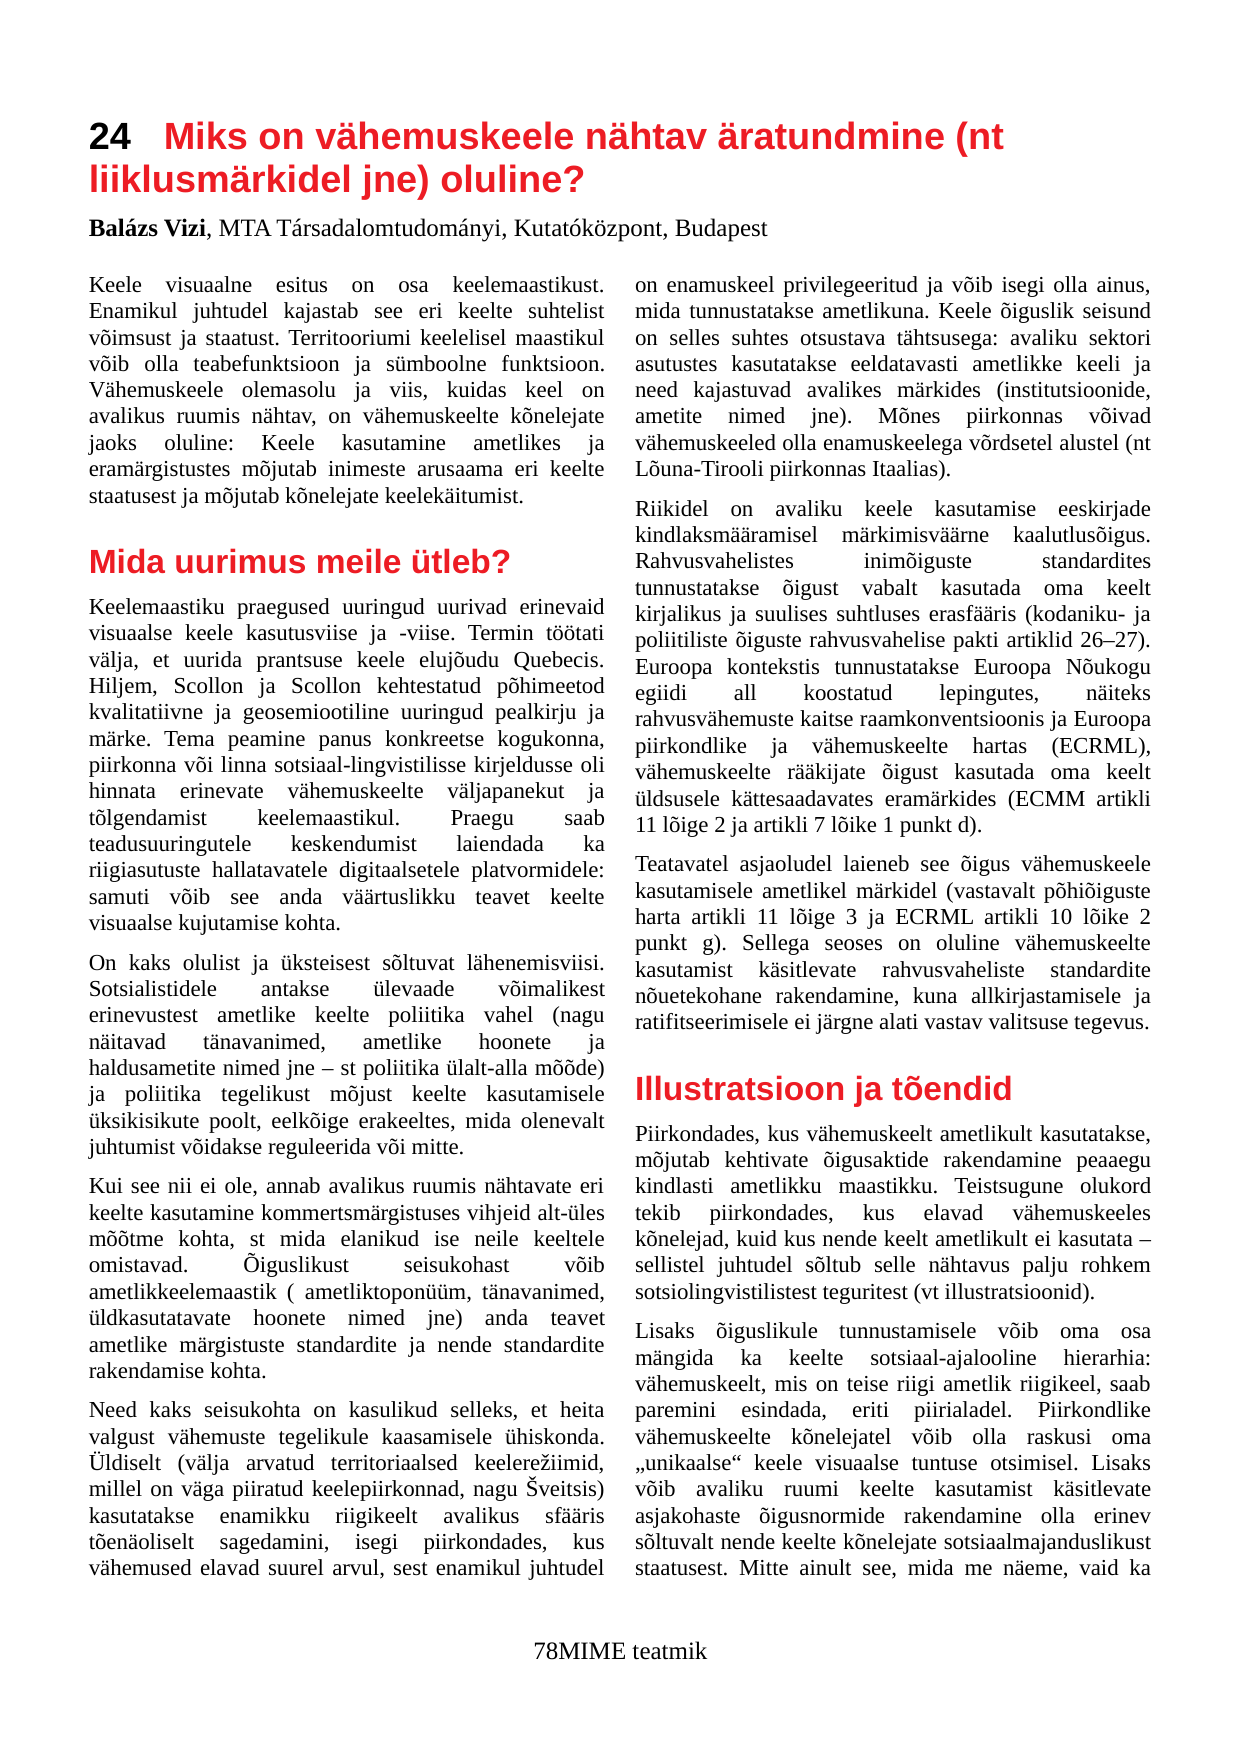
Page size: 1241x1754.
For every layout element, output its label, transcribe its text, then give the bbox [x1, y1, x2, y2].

text Balázs Vizi, MTA Társadalomtudományi, Kutatóközpont, Budapest [88, 213, 1152, 242]
text Keelemaastiku praegused uuringud uurivad erinevaid visuaalse keele kasutusviise ja -viise. Termin töötati välja, et uurida prantsuse keele elujõudu Quebecis. Hiljem, Scollon ja Scollon kehtestatud põhimeetod kvalitatiivne ja geosemiootiline uuringud pealkirju ja märke. Tema peamine panus konkreetse kogukonna, piirkonna või linna sotsiaal-lingvistilisse kirjeldusse oli hinnata erinevate vähemuskeelte väljapanekut ja tõlgendamist keelemaastikul. Praegu saab teadusuuringutele keskendumist laiendada ka riigiasutuste hallatavatele digitaalsetele platvormidele: samuti võib see anda väärtuslikku teavet keelte visuaalse kujutamise kohta. [88, 593, 605, 936]
text Teatavatel asjaoludel laieneb see õigus vähemuskeele kasutamisele ametlikel märkidel (vastavalt põhiõiguste harta artikli 11 lõige 3 ja ECRML artikli 10 lõike 2 punkt g). Sellega seoses on oluline vähemuskeelte kasutamist käsitlevate rahvusvaheliste standardite nõuetekohane rakendamine, kuna allkirjastamisele ja ratifitseerimisele ei järgne alati vastav valitsuse tegevus. [635, 850, 1152, 1035]
text On kaks olulist ja üksteisest sõltuvat lähenemisviisi. Sotsialistidele antakse ülevaade võimalikest erinevustest ametlike keelte poliitika vahel (nagu näitavad tänavanimed, ametlike hoonete ja haldusametite nimed jne – st poliitika ülalt-alla mõõde) ja poliitika tegelikust mõjust keelte kasutamisele üksikisikute poolt, eelkõige erakeeltes, mida olenevalt juhtumist võidakse reguleerida või mitte. [88, 949, 605, 1159]
text Kui see nii ei ole, annab avalikus ruumis nähtavate eri keelte kasutamine kommertsmärgistuses vihjeid alt-üles mõõtme kohta, st mida elanikud ise neile keeltele omistavad. Õiguslikust seisukohast võib ametlikkeelemaastik ( ametliktoponüüm, tänavanimed, üldkasutatavate hoonete nimed jne) anda teavet ametlike märgistuste standardite ja nende standardite rakendamise kohta. [88, 1172, 605, 1383]
text Piirkondades, kus vähemuskeelt ametlikult kasutatakse, mõjutab kehtivate õigusaktide rakendamine peaaegu kindlasti ametlikku maastikku. Teistsugune olukord tekib piirkondades, kus elavad vähemuskeeles kõnelejad, kuid kus nende keelt ametlikult ei kasutata – sellistel juhtudel sõltub selle nähtavus palju rohkem sotsiolingvistilistest teguritest (vt illustratsioonid). [635, 1120, 1152, 1304]
subtitle Mida uurimus meile ütleb? [88, 542, 605, 581]
text Need kaks seisukohta on kasulikud selleks, et heita valgust vähemuste tegelikule kaasamisele ühiskonda. Üldiselt (välja arvatud territoriaalsed keelerežiimid, millel on väga piiratud keelepiirkonnad, nagu Šveitsis) kasutatakse enamikku riigikeelt avalikus sfääris tõenäoliselt sagedamini, isegi piirkondades, kus vähemused elavad suurel arvul, sest enamikul juhtudel [88, 1396, 605, 1581]
text Lisaks õiguslikule tunnustamisele võib oma osa mängida ka keelte sotsiaal-ajalooline hierarhia: vähemuskeelt, mis on teise riigi ametlik riigikeel, saab paremini esindada, eriti piirialadel. Piirkondlike vähemuskeelte kõnelejatel võib olla raskusi oma „unikaalse“ keele visuaalse tuntuse otsimisel. Lisaks võib avaliku ruumi keelte kasutamist käsitlevate asjakohaste õigusnormide rakendamine olla erinev sõltuvalt nende keelte kõnelejate sotsiaalmajanduslikust staatusest. Mitte ainult see, mida me näeme, vaid ka [635, 1317, 1152, 1581]
subtitle Illustratsioon ja tõendid [635, 1069, 1152, 1107]
subtitle Miks on vähemuskeele nähtav äratundmine (nt liiklusmärkidel jne) oluline? [88, 113, 1152, 201]
text on enamuskeel privilegeeritud ja võib isegi olla ainus, mida tunnustatakse ametlikuna. Keele õiguslik seisund on selles suhtes otsustava tähtsusega: avaliku sektori asutustes kasutatakse eeldatavasti ametlikke keeli ja need kajastuvad avalikes märkides (institutsioonide, ametite nimed jne). Mõnes piirkonnas võivad vähemuskeeled olla enamuskeelega võrdsetel alustel (nt Lõuna-Tirooli piirkonnas Itaalias). [635, 271, 1152, 482]
text Riikidel on avaliku keele kasutamise eeskirjade kindlaksmääramisel märkimisväärne kaalutlusõigus. Rahvusvahelistes inimõiguste standardites tunnustatakse õigust vabalt kasutada oma keelt kirjalikus ja suulises suhtluses erasfääris (kodaniku- ja poliitiliste õiguste rahvusvahelise pakti artiklid 26–27). Euroopa kontekstis tunnustatakse Euroopa Nõukogu egiidi all koostatud lepingutes, näiteks rahvusvähemuste kaitse raamkonventsioonis ja Euroopa piirkondlike ja vähemuskeelte hartas (ECRML), vähemuskeelte rääkijate õigust kasutada oma keelt üldsusele kättesaadavates eramärkides (ECMM artikli 11 lõige 2 ja artikli 7 lõike 1 punkt d). [635, 495, 1152, 837]
text Keele visuaalne esitus on osa keelemaastikust. Enamikul juhtudel kajastab see eri keelte suhtelist võimsust ja staatust. Territooriumi keelelisel maastikul võib olla teabefunktsioon ja sümboolne funktsioon. Vähemuskeele olemasolu ja viis, kuidas keel on avalikus ruumis nähtav, on vähemuskeelte kõnelejate jaoks oluline: Keele kasutamine ametlikes ja eramärgistustes mõjutab inimeste arusaama eri keelte staatusest ja mõjutab kõnelejate keelekäitumist. [88, 271, 605, 508]
